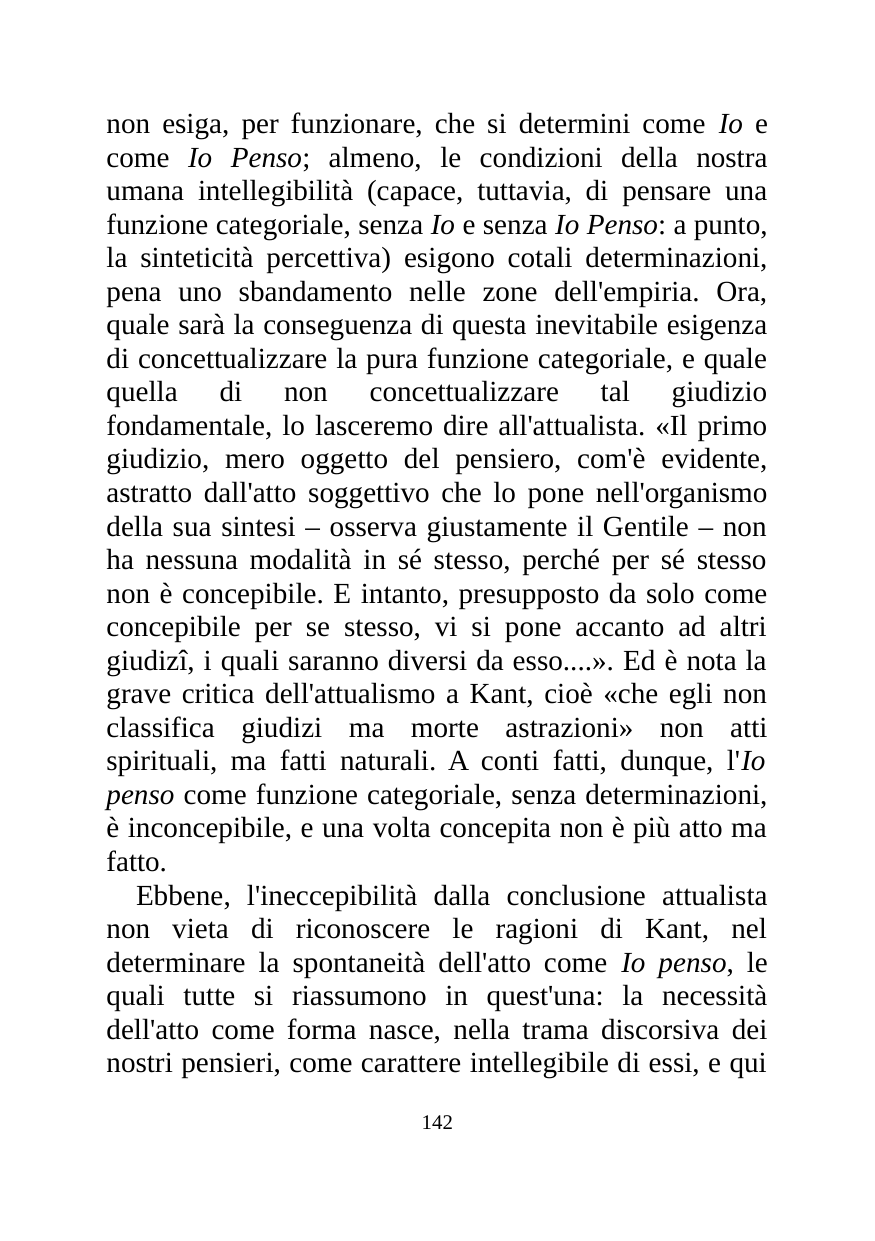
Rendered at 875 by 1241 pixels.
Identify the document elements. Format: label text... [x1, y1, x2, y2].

text Ebbene, l'ineccepibilità dalla conclusione attualista non vieta di riconoscere le ragioni di Kant, nel determinare la spontaneità dell'atto come Io penso, le quali tutte si riassumono in quest'una: la necessità dell'atto come forma nasce, nella trama discorsiva dei nostri pensieri, come carattere intellegibile di essi, e qui [106, 878, 768, 1079]
text non esiga, per funzionare, che si determini come Io e come Io Penso; almeno, le condizioni della nostra umana intellegibilità (capace, tuttavia, di pensare una funzione categoriale, senza Io e senza Io Penso: a punto, la sinteticità percettiva) esigono cotali determinazioni, pena uno sbandamento nelle zone dell'empiria. Ora, quale sarà la conseguenza di questa inevitabile esigenza di concettualizzare la pura funzione categoriale, e quale quella di non concettualizzare tal giudizio fondamentale, lo lasceremo dire all'attualista. «Il primo giudizio, mero oggetto del pensiero, com'è evidente, astratto dall'atto soggettivo che lo pone nell'organismo della sua sintesi – osserva giustamente il Gentile – non ha nessuna modalità in sé stesso, perché per sé stesso non è concepibile. E intanto, presupposto da solo come concepibile per se stesso, vi si pone accanto ad altri giudizî, i quali saranno diversi da esso....». Ed è nota la grave critica dell'attualismo a Kant, cioè «che egli non classifica giudizi ma morte astrazioni» non atti spirituali, ma fatti naturali. A conti fatti, dunque, l'Io penso come funzione categoriale, senza determinazioni, è inconcepibile, e una volta concepita non è più atto ma fatto. [106, 106, 768, 878]
